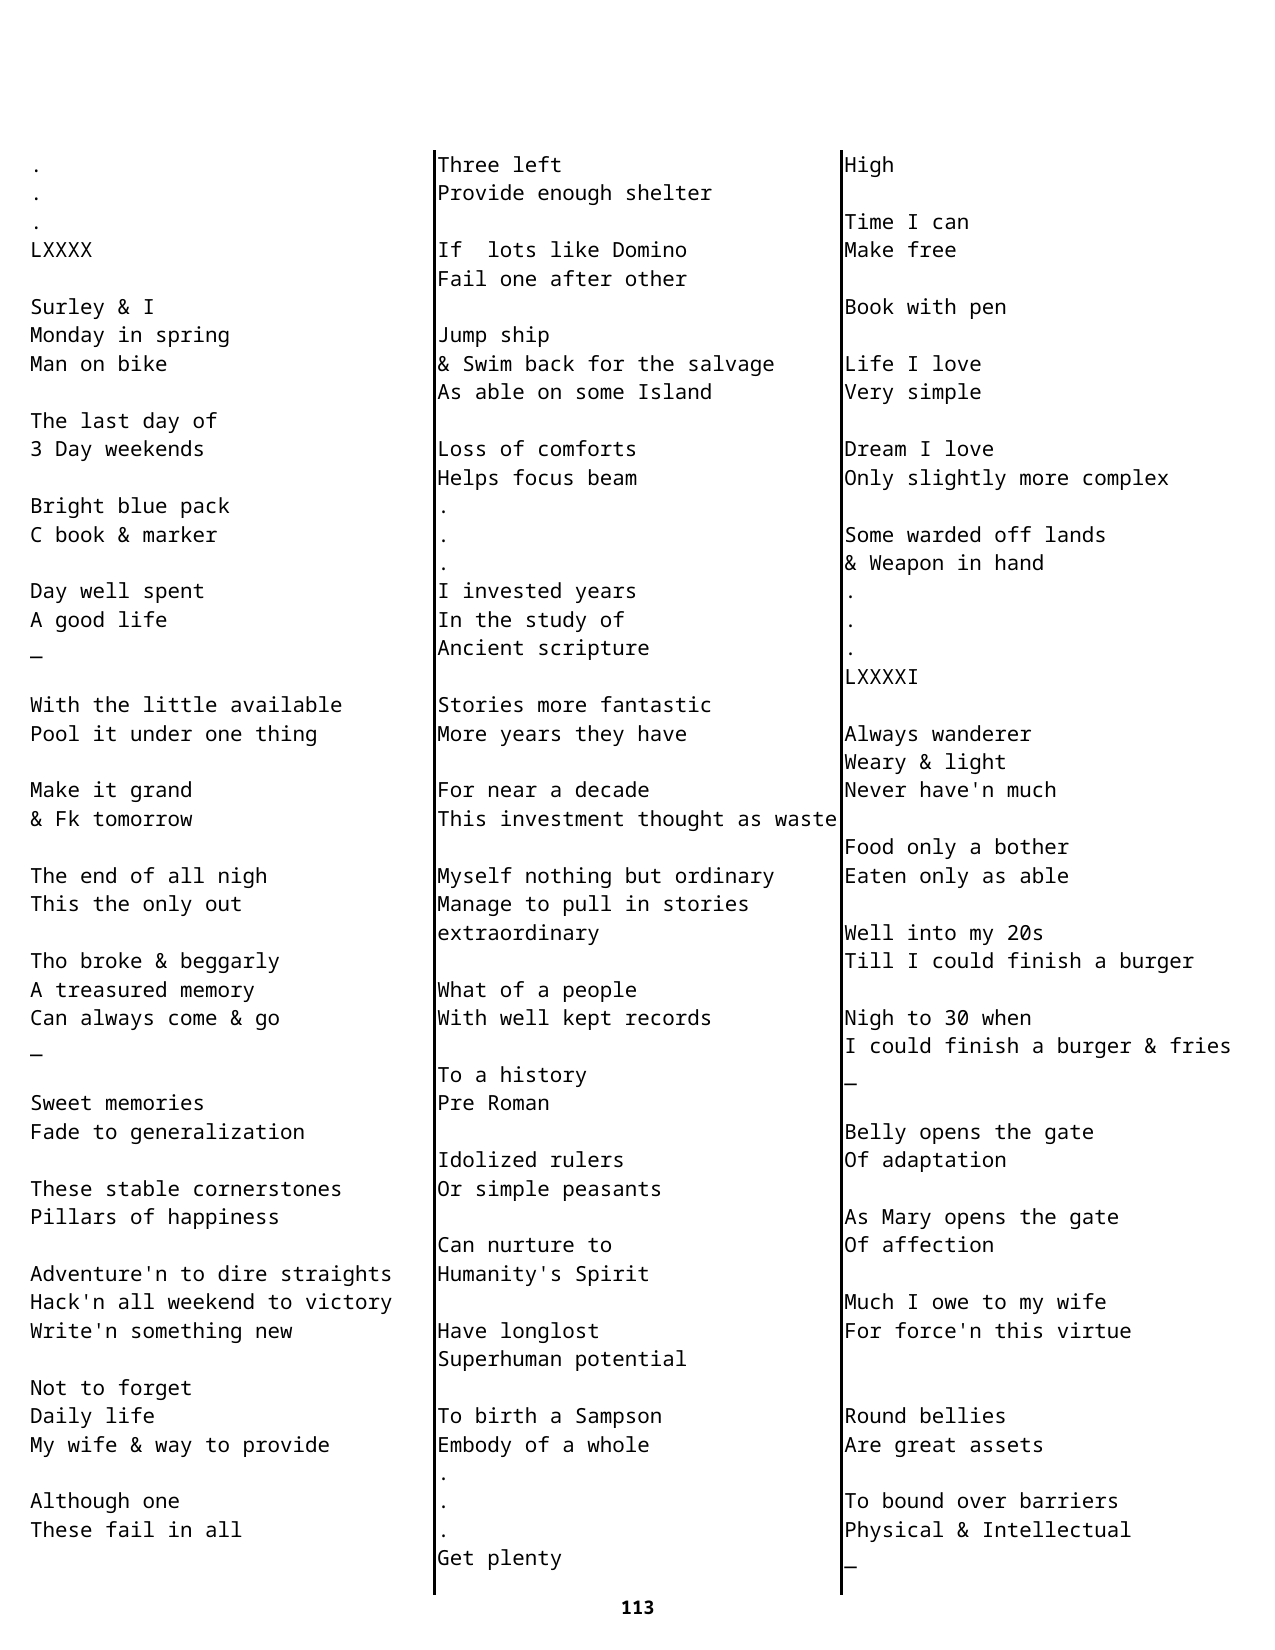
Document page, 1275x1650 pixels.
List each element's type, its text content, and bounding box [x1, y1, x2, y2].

text As able on some Island [437, 377, 838, 406]
text Can nurture to [437, 1231, 838, 1259]
text Fail one after other [437, 264, 838, 292]
text Very simple [844, 377, 1245, 406]
text What of a people [437, 975, 838, 1003]
text Manage to pull in stories extraordinary [437, 889, 838, 946]
text With the little available [30, 690, 431, 719]
text If lots like Domino [437, 235, 838, 264]
text Always wanderer [844, 719, 1245, 747]
text & Fk tomorrow [30, 804, 431, 832]
text Some warded off lands [844, 520, 1245, 548]
text To birth a Sampson [437, 1401, 838, 1430]
text Of affection [844, 1231, 1245, 1259]
text Life I love [844, 349, 1245, 377]
text I invested years [437, 577, 838, 605]
text . [30, 178, 431, 207]
text . [844, 577, 1245, 605]
text As Mary opens the gate [844, 1202, 1245, 1231]
text Eaten only as able [844, 861, 1245, 889]
text Daily life [30, 1401, 431, 1430]
text For near a decade [437, 776, 838, 804]
text Never have'n much [844, 776, 1245, 804]
text A good life [30, 605, 431, 633]
text Man on bike [30, 349, 431, 377]
text Hack'n all weekend to victory [30, 1287, 431, 1316]
text Myself nothing but ordinary [437, 861, 838, 889]
text _ [844, 1543, 1245, 1572]
text & Swim back for the salvage [437, 349, 838, 377]
text For force'n this virtue [844, 1316, 1245, 1344]
text . [437, 520, 838, 548]
text These fail in all [30, 1515, 431, 1543]
text . [30, 207, 431, 235]
text Three left [437, 150, 838, 178]
text Get plenty [437, 1543, 838, 1572]
text Not to forget [30, 1373, 431, 1401]
text Book with pen [844, 292, 1245, 321]
text Or simple peasants [437, 1174, 838, 1202]
text & Weapon in hand [844, 548, 1245, 577]
text Ancient scripture [437, 633, 838, 662]
text LXXXX [30, 235, 431, 264]
text Pillars of happiness [30, 1202, 431, 1231]
text A treasured memory [30, 975, 431, 1003]
text Make free [844, 235, 1245, 264]
text Make it grand [30, 776, 431, 804]
text I could finish a burger & fries [844, 1032, 1245, 1060]
text Helps focus beam [437, 463, 838, 491]
text Nigh to 30 when [844, 1003, 1245, 1032]
text Fade to generalization [30, 1117, 431, 1145]
text _ [30, 633, 431, 662]
text C book & marker [30, 520, 431, 548]
text In the study of [437, 605, 838, 633]
text Physical & Intellectual [844, 1515, 1245, 1543]
text Embody of a whole [437, 1430, 838, 1458]
text Are great assets [844, 1430, 1245, 1458]
text Surley & I [30, 292, 431, 321]
text My wife & way to provide [30, 1430, 431, 1458]
text . [437, 491, 838, 520]
text _ [30, 1032, 431, 1060]
text With well kept records [437, 1003, 838, 1032]
text . [844, 633, 1245, 662]
text The last day of [30, 406, 431, 434]
text More years they have [437, 719, 838, 747]
text Food only a bother [844, 832, 1245, 861]
text Pool it under one thing [30, 719, 431, 747]
text Pre Roman [437, 1088, 838, 1117]
text . [30, 150, 431, 178]
text This the only out [30, 889, 431, 918]
text Write'n something new [30, 1316, 431, 1344]
text Adventure'n to dire straights [30, 1259, 431, 1287]
text 3 Day weekends [30, 434, 431, 463]
text . [437, 1458, 838, 1487]
text _ [844, 1060, 1245, 1088]
text Of adaptation [844, 1145, 1245, 1174]
text LXXXXI [844, 662, 1245, 690]
text Superhuman potential [437, 1344, 838, 1373]
text Belly opens the gate [844, 1117, 1245, 1145]
text Only slightly more complex [844, 463, 1245, 491]
text Sweet memories [30, 1088, 431, 1117]
text To bound over barriers [844, 1487, 1245, 1515]
text Much I owe to my wife [844, 1287, 1245, 1316]
text Dream I love [844, 434, 1245, 463]
text The end of all nigh [30, 861, 431, 889]
text Loss of comforts [437, 434, 838, 463]
text Stories more fantastic [437, 690, 838, 719]
text . [437, 1515, 838, 1543]
text Bright blue pack [30, 491, 431, 520]
text Monday in spring [30, 321, 431, 349]
text These stable cornerstones [30, 1174, 431, 1202]
text Although one [30, 1487, 431, 1515]
text . [437, 1487, 838, 1515]
text Day well spent [30, 577, 431, 605]
text . [437, 548, 838, 577]
text Round bellies [844, 1401, 1245, 1430]
text High [844, 150, 1245, 178]
text Have longlost [437, 1316, 838, 1344]
text Time I can [844, 207, 1245, 235]
text Weary & light [844, 747, 1245, 776]
text Well into my 20s [844, 918, 1245, 946]
text Jump ship [437, 321, 838, 349]
text Humanity's Spirit [437, 1259, 838, 1287]
text Can always come & go [30, 1003, 431, 1032]
text Idolized rulers [437, 1145, 838, 1174]
text Provide enough shelter [437, 178, 838, 207]
text To a history [437, 1060, 838, 1088]
text This investment thought as waste [437, 804, 838, 832]
text Till I could finish a burger [844, 946, 1245, 975]
text Tho broke & beggarly [30, 946, 431, 975]
text . [844, 605, 1245, 633]
